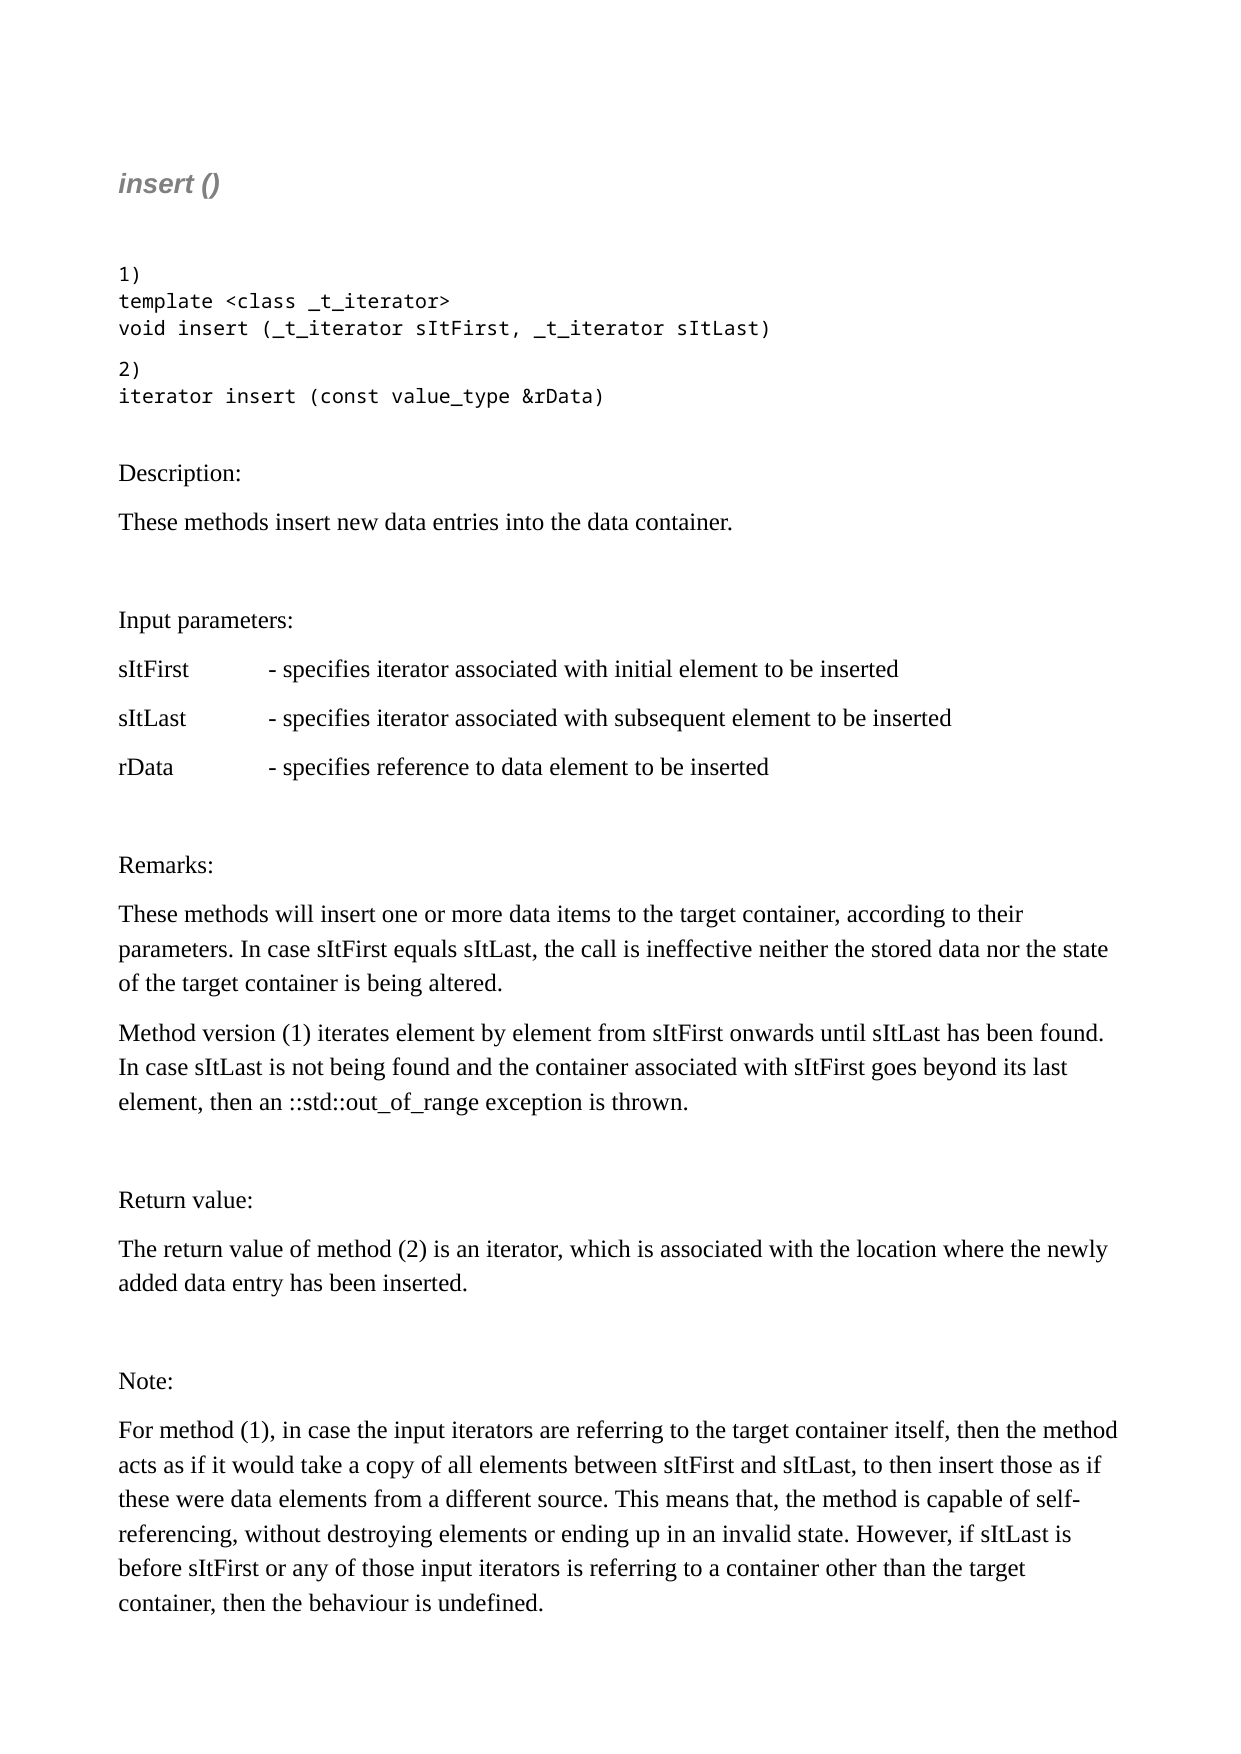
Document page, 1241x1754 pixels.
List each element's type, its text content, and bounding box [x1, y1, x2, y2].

text These methods will insert one or more data items to the target container, according to their parameters. In case sItFirst equals sItLast, the call is ineffective neither the stored data nor the state of the target container is being altered. [118, 899, 1122, 997]
text sItFirst - specifies iterator associated with initial element to be inserted [118, 654, 1122, 683]
text template <class _t_iterator> [118, 288, 1122, 314]
subtitle insert () [118, 167, 1122, 199]
text 1) [118, 261, 1122, 288]
text Input parameters: [118, 605, 1122, 634]
text The return value of method (2) is an iterator, which is associated with the location where the newly added data entry has been inserted. [118, 1234, 1122, 1297]
text sItLast - specifies iterator associated with subsequent element to be inserted [118, 703, 1122, 732]
text These methods insert new data entries into the data container. [118, 507, 1122, 536]
text void insert (_t_iterator sItFirst, _t_iterator sItLast) [118, 314, 1122, 342]
text rData - specifies reference to data element to be inserted [118, 752, 1122, 781]
text Description: [118, 458, 1122, 487]
text Remarks: [118, 851, 1122, 879]
text Note: [118, 1366, 1122, 1395]
text iterator insert (const value_type &rData) [118, 382, 1122, 409]
text For method (1), in case the input iterators are referring to the target container itself, then the method acts as if it would take a copy of all elements between sItFirst and sItLast, to then insert those as if these were data elements from a different source. This means that, the method is capable of self-referencing, without destroying elements or ending up in an invalid state. However, if sItLast is before sItFirst or any of those input iterators is referring to a container other than the target container, then the behaviour is undefined. [118, 1415, 1122, 1617]
text Method version (1) iterates element by element from sItFirst onwards until sItLast has been found. In case sItLast is not being found and the container associated with sItFirst goes beyond its last element, then an ::std::out_of_range exception is thrown. [118, 1018, 1122, 1115]
text Return value: [118, 1185, 1122, 1213]
text 2) [118, 355, 1122, 382]
